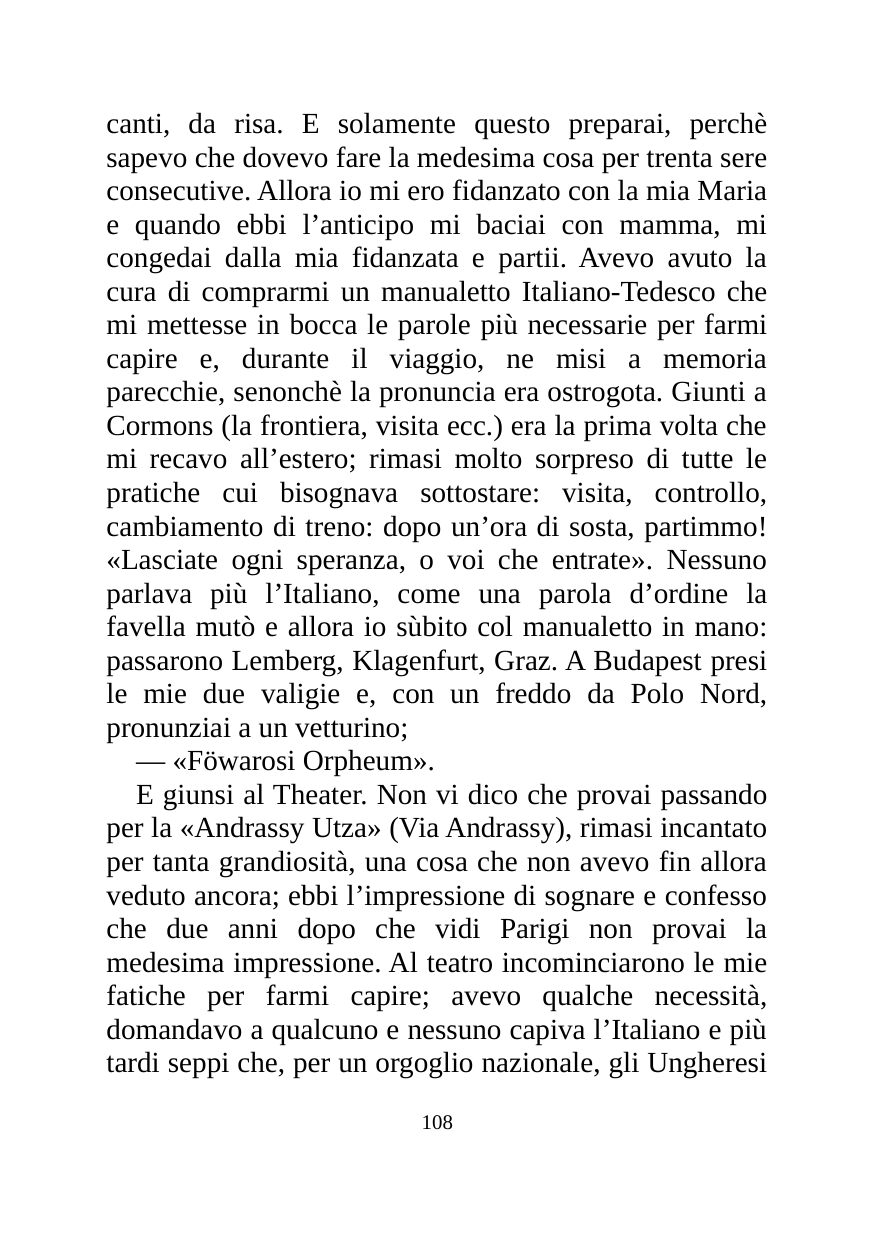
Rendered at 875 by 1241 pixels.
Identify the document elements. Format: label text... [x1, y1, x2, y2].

text E giunsi al Theater. Non vi dico che provai passando per la «Andrassy Utza» (Via Andrassy), rimasi incantato per tanta grandiosità, una cosa che non avevo fin allora veduto ancora; ebbi l’impressione di sognare e confesso che due anni dopo che vidi Parigi non provai la medesima impressione. Al teatro incominciarono le mie fatiche per farmi capire; avevo qualche necessità, domandavo a qualcuno e nessuno capiva l’Italiano e più tardi seppi che, per un orgoglio nazionale, gli Ungheresi [106, 777, 768, 1079]
text — «Föwarosi Orpheum». [106, 743, 768, 777]
text canti, da risa. E solamente questo preparai, perchè sapevo che dovevo fare la medesima cosa per trenta sere consecutive. Allora io mi ero fidanzato con la mia Maria e quando ebbi l’anticipo mi baciai con mamma, mi congedai dalla mia fidanzata e partii. Avevo avuto la cura di comprarmi un manualetto Italiano-Tedesco che mi mettesse in bocca le parole più necessarie per farmi capire e, durante il viaggio, ne misi a memoria parecchie, senonchè la pronuncia era ostrogota. Giunti a Cormons (la frontiera, visita ecc.) era la prima volta che mi recavo all’estero; rimasi molto sorpreso di tutte le pratiche cui bisognava sottostare: visita, controllo, cambiamento di treno: dopo un’ora di sosta, partimmo! «Lasciate ogni speranza, o voi che entrate». Nessuno parlava più l’Italiano, come una parola d’ordine la favella mutò e allora io sùbito col manualetto in mano: passarono Lemberg, Klagenfurt, Graz. A Budapest presi le mie due valigie e, con un freddo da Polo Nord, pronunziai a un vetturino; [106, 106, 768, 743]
